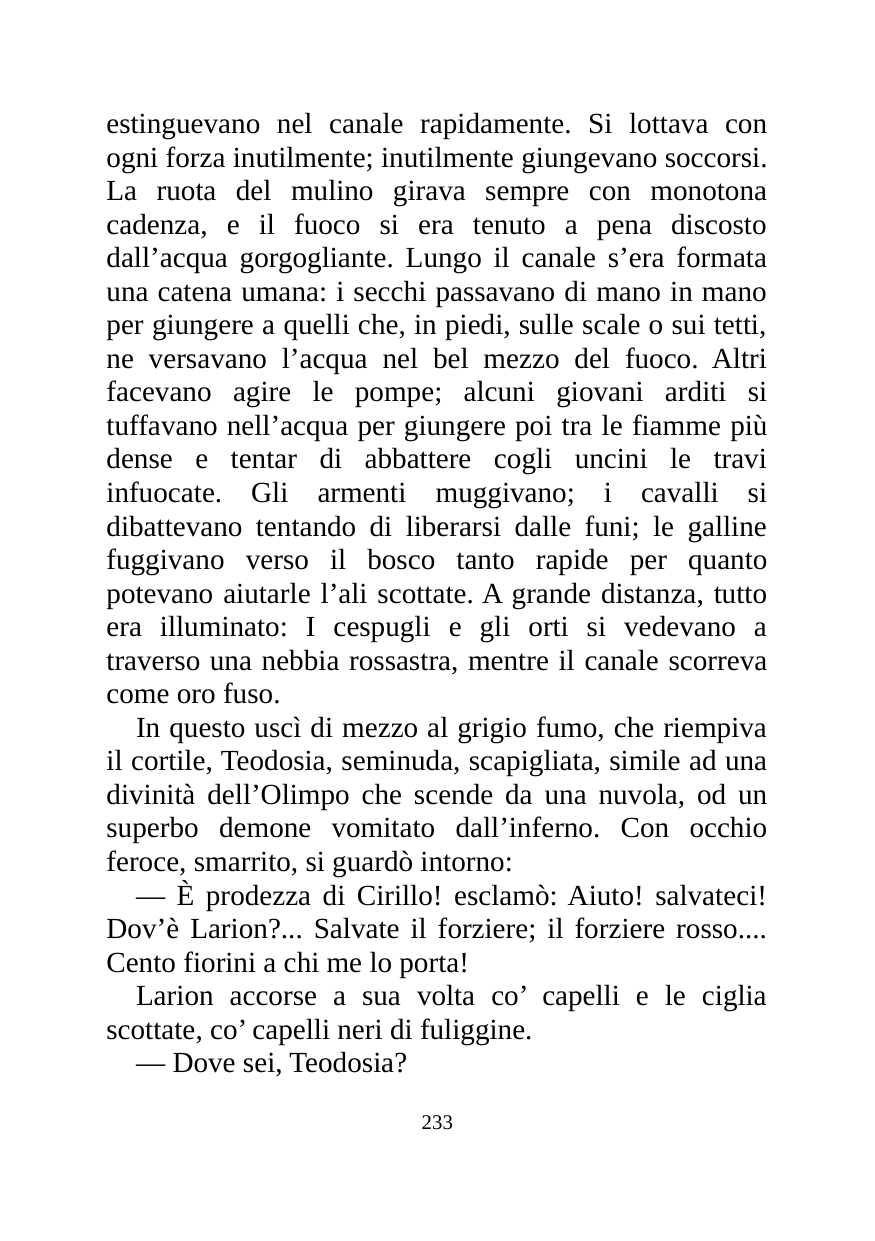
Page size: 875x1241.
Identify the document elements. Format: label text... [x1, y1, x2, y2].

text — È prodezza di Cirillo! esclamò: Aiuto! salvateci! Dov’è Larion?... Salvate il forziere; il forziere rosso.... Cento fiorini a chi me lo porta! [106, 878, 768, 978]
text In questo uscì di mezzo al grigio fumo, che riempiva il cortile, Teodosia, seminuda, scapigliata, simile ad una divinità dell’Olimpo che scende da una nuvola, od un superbo demone vomitato dall’inferno. Con occhio feroce, smarrito, si guardò intorno: [106, 710, 768, 878]
text — Dove sei, Teodosia? [106, 1045, 768, 1079]
text Larion accorse a sua volta co’ capelli e le ciglia scottate, co’ capelli neri di fuliggine. [106, 978, 768, 1045]
text estinguevano nel canale rapidamente. Si lottava con ogni forza inutilmente; inutilmente giungevano soccorsi. La ruota del mulino girava sempre con monotona cadenza, e il fuoco si era tenuto a pena discosto dall’acqua gorgogliante. Lungo il canale s’era formata una catena umana: i secchi passavano di mano in mano per giungere a quelli che, in piedi, sulle scale o sui tetti, ne versavano l’acqua nel bel mezzo del fuoco. Altri facevano agire le pompe; alcuni giovani arditi si tuffavano nell’acqua per giungere poi tra le fiamme più dense e tentar di abbattere cogli uncini le travi infuocate. Gli armenti muggivano; i cavalli si dibattevano tentando di liberarsi dalle funi; le galline fuggivano verso il bosco tanto rapide per quanto potevano aiutarle l’ali scottate. A grande distanza, tutto era illuminato: I cespugli e gli orti si vedevano a traverso una nebbia rossastra, mentre il canale scorreva come oro fuso. [106, 106, 768, 710]
